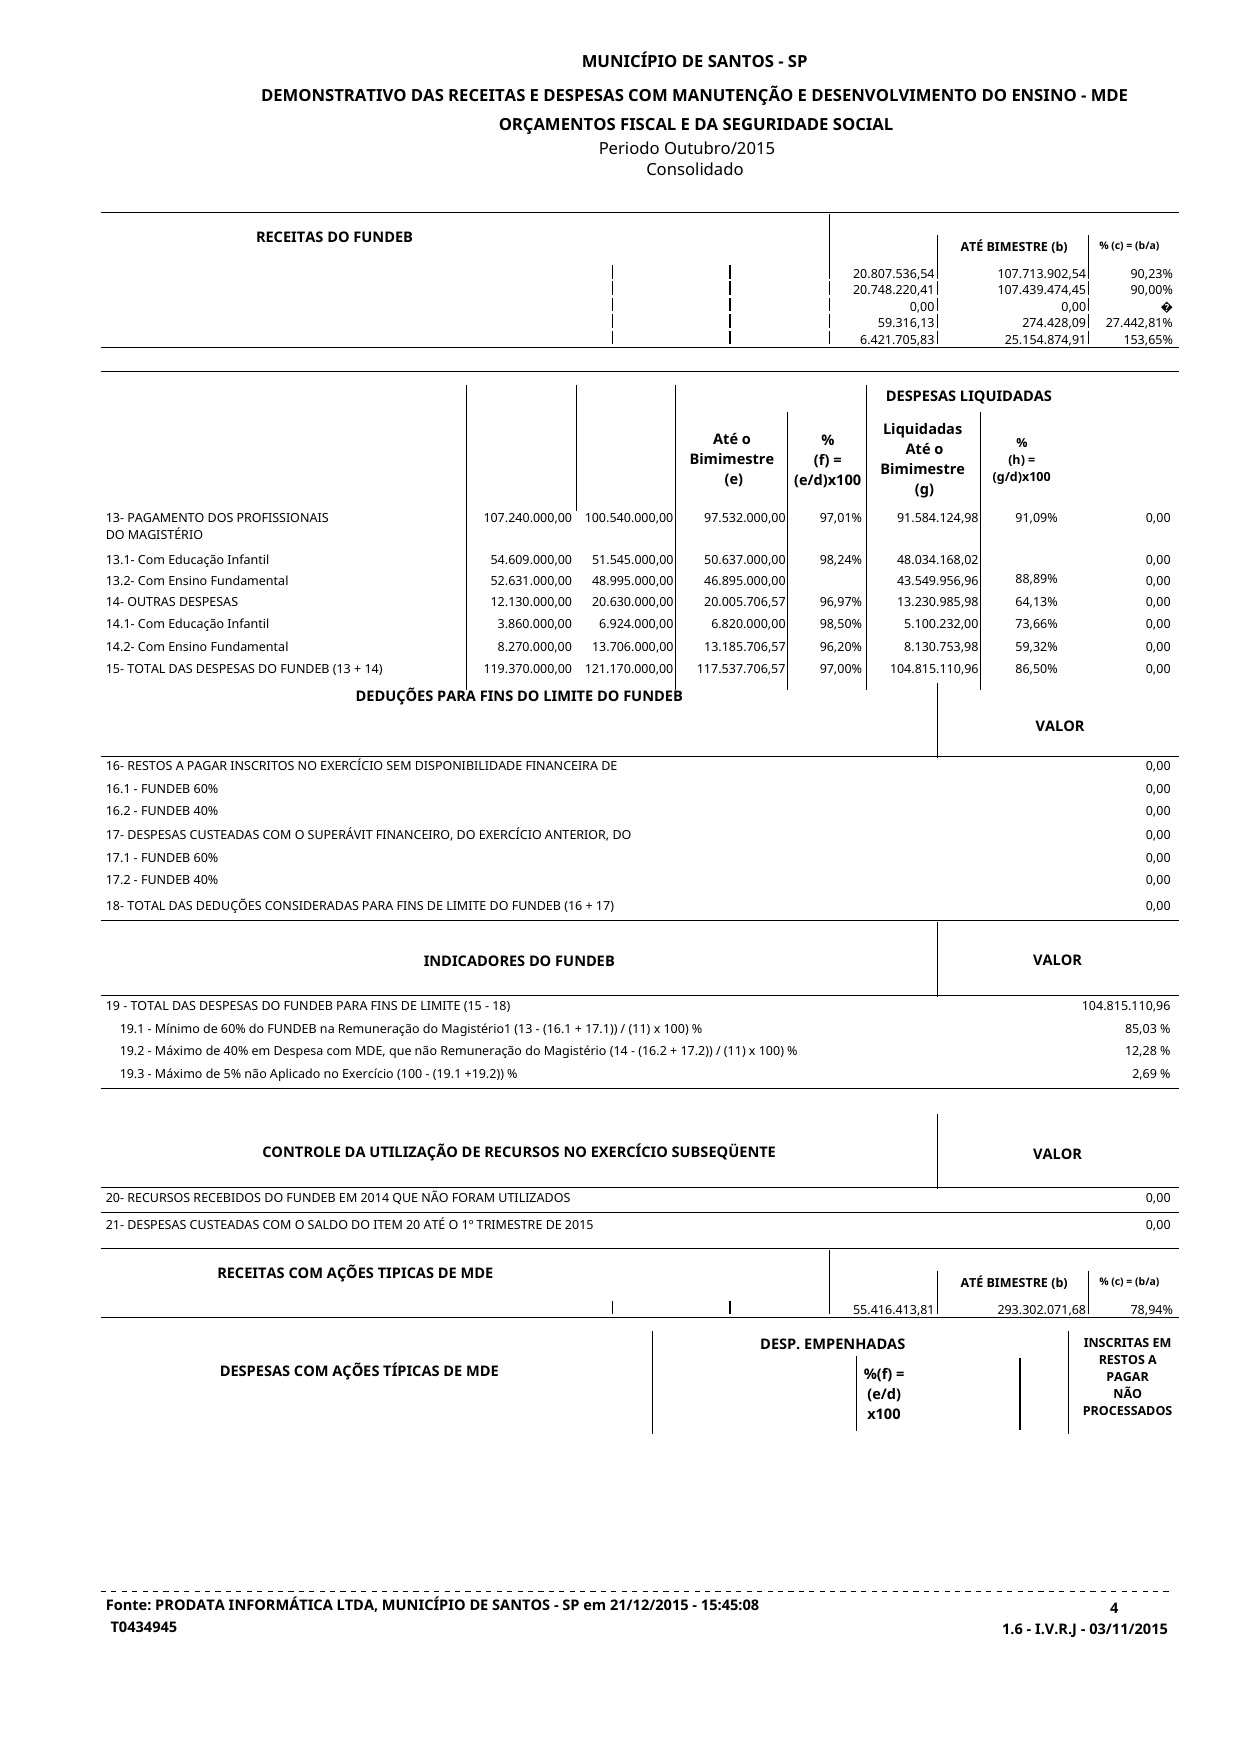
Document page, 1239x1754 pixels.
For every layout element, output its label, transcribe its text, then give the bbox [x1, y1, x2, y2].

table_cell [1080, 686, 1086, 714]
table_cell [624, 1619, 653, 1638]
table_cell [120, 136, 202, 150]
table_cell 98,24% [796, 551, 862, 572]
table_cell [214, 484, 315, 506]
table_cell [469, 298, 482, 314]
table_cell [872, 238, 878, 254]
table_cell [796, 258, 827, 263]
table_cell [1178, 593, 1239, 615]
table_cell [1093, 136, 1110, 150]
table_cell [989, 1117, 995, 1144]
table_cell [733, 531, 749, 551]
table_cell [916, 1406, 934, 1428]
table_cell [1178, 1168, 1239, 1187]
table_cell [666, 1090, 673, 1114]
table_cell [733, 1252, 749, 1268]
table_cell [469, 458, 482, 482]
table_cell [202, 484, 214, 506]
table_cell [1110, 925, 1165, 948]
table_cell [1071, 1319, 1080, 1331]
table_cell [1178, 1294, 1239, 1299]
table_cell [214, 201, 315, 212]
table_cell [315, 75, 404, 84]
table_cell [721, 281, 730, 298]
table_cell [0, 1358, 101, 1401]
table_cell [483, 458, 545, 482]
table_cell [947, 1294, 970, 1299]
table_cell [733, 281, 749, 298]
table_cell [404, 281, 466, 298]
table_cell ATÉ BIMESTRE (b) [940, 1274, 1088, 1293]
table_cell [773, 1252, 785, 1268]
table_cell [1110, 150, 1165, 157]
table_cell [1178, 298, 1239, 314]
table_cell [1080, 150, 1086, 157]
table_cell [315, 458, 404, 482]
table_cell [796, 216, 827, 232]
table_cell [579, 373, 585, 385]
table_cell [0, 686, 101, 714]
table_cell [832, 1237, 856, 1248]
table_cell [989, 1319, 995, 1331]
table_cell [773, 314, 785, 331]
table_cell [1023, 972, 1057, 995]
table_cell [110, 1237, 119, 1248]
table_cell [721, 1294, 730, 1299]
table_cell [315, 349, 404, 371]
table_cell [1178, 714, 1239, 738]
table_cell [315, 136, 404, 150]
table_cell [878, 349, 909, 371]
table_cell [110, 51, 119, 75]
table_cell [548, 201, 572, 212]
table_cell [989, 201, 995, 212]
table_cell DESPESAS LIQUIDADAS [872, 386, 1065, 410]
table_header [469, 0, 482, 49]
table_cell [733, 1294, 749, 1299]
table_cell [120, 238, 202, 254]
table_cell [110, 216, 119, 232]
table_cell [1023, 1598, 1057, 1617]
table_cell [666, 238, 673, 254]
table_cell [618, 1619, 623, 1638]
table_cell [1080, 1237, 1086, 1248]
table_cell 85,03 % [942, 1020, 1170, 1042]
table_cell [756, 1430, 773, 1592]
table_cell [1110, 1294, 1165, 1299]
table_cell [721, 531, 730, 551]
table_cell [1110, 1252, 1165, 1268]
table_cell [1080, 75, 1086, 84]
table_cell [666, 1430, 673, 1592]
table_cell [548, 458, 572, 482]
table_cell [878, 1252, 909, 1268]
table_header [1023, 0, 1057, 49]
table_cell Periodo Outubro/2015 [404, 136, 970, 157]
table_cell [666, 1237, 673, 1248]
table_cell [1023, 686, 1057, 714]
table_cell [666, 1301, 673, 1317]
table_cell [469, 484, 482, 506]
table_cell 20.630.000,00 [574, 593, 673, 615]
table_cell [666, 265, 673, 281]
table_cell [110, 84, 119, 111]
table_cell [110, 265, 119, 281]
table_cell 0,00 [942, 803, 1170, 825]
table_cell [995, 738, 1018, 756]
table_cell [469, 388, 482, 410]
table_cell [579, 1090, 585, 1114]
table_cell [995, 258, 1018, 263]
table_cell [832, 1274, 856, 1290]
table_cell [110, 484, 119, 506]
table_cell [585, 1319, 609, 1331]
table_cell [1178, 638, 1239, 660]
table_cell [796, 572, 827, 591]
table_cell [618, 265, 623, 281]
table_cell 73,66% [989, 615, 1057, 638]
table_cell [0, 349, 101, 371]
table_cell [1093, 75, 1110, 84]
table_cell [120, 258, 202, 263]
table_cell 293.302.071,68 [940, 1301, 1086, 1317]
table_cell [970, 1319, 976, 1331]
table_cell 13.185.706,57 [681, 638, 785, 660]
table_cell [1093, 216, 1110, 232]
table_cell [618, 216, 623, 232]
table_cell [681, 349, 716, 371]
table_cell [548, 1301, 572, 1317]
table_cell CONTROLE DA UTILIZAÇÃO DE RECURSOS NO EXERCÍCIO SUBSEQÜENTE [101, 1117, 937, 1187]
table_cell [756, 1252, 773, 1268]
table_cell [618, 201, 623, 212]
table_cell [666, 298, 673, 314]
table_cell [1178, 75, 1239, 84]
table_cell [483, 484, 545, 506]
table_cell [796, 1619, 827, 1638]
table_cell [1178, 192, 1239, 201]
table_cell [655, 331, 663, 347]
table_cell [655, 258, 663, 263]
table_cell [756, 314, 773, 331]
table_cell [120, 281, 202, 298]
table_cell [1110, 373, 1165, 385]
table_cell [548, 265, 572, 281]
table_cell [878, 238, 909, 254]
table_cell [681, 1430, 716, 1592]
table_cell [483, 349, 545, 371]
table_cell [0, 1065, 101, 1087]
table_cell [110, 1319, 119, 1331]
table_cell [796, 75, 827, 84]
table_cell [1093, 1117, 1110, 1144]
table_cell [120, 51, 202, 75]
table_cell [120, 413, 202, 458]
table_cell [1080, 349, 1086, 371]
table_cell 19.1 - Mínimo de 60% do FUNDEB na Remuneração do Magistério1 (13 - (16.1 + 17.1)) / (11) x 100) % [120, 1020, 937, 1042]
table_cell [1093, 150, 1110, 157]
table_cell [916, 1337, 934, 1356]
table_cell [1110, 1117, 1165, 1144]
table_cell [1178, 1598, 1239, 1617]
table_header [681, 0, 716, 49]
table_cell [1093, 458, 1110, 482]
table_cell [796, 388, 827, 410]
table_cell [120, 1406, 202, 1428]
table_cell [483, 258, 545, 263]
table_cell [202, 192, 214, 201]
table_cell [579, 458, 585, 482]
table_cell [0, 972, 101, 996]
table_cell [1023, 925, 1057, 948]
table_header [624, 0, 653, 49]
table_cell [721, 349, 730, 371]
table_cell [756, 1358, 773, 1401]
table_cell [995, 1237, 1018, 1248]
table_cell [666, 388, 673, 410]
table_cell [0, 75, 101, 84]
table_cell VALOR [945, 948, 1170, 972]
table_cell [585, 238, 609, 254]
table_cell 121.170.000,00 [574, 660, 673, 681]
table_cell [1178, 238, 1239, 254]
table_cell [1080, 738, 1086, 756]
table_cell [404, 75, 466, 84]
table_cell [469, 331, 482, 347]
table_cell [0, 1168, 101, 1187]
table_cell [1071, 1117, 1080, 1144]
table_cell [733, 298, 749, 314]
table_cell [970, 136, 976, 150]
table_cell 13- PAGAMENTO DOS PROFISSIONAIS DO MAGISTÉRIO [106, 509, 466, 551]
table_cell [0, 1117, 101, 1144]
table_cell [655, 349, 663, 371]
table_cell [733, 258, 749, 263]
table_cell [872, 1274, 878, 1290]
table_cell [970, 972, 976, 995]
table_cell [995, 150, 1018, 157]
table_cell [202, 1301, 214, 1317]
table_header [202, 0, 214, 49]
table_cell [469, 258, 482, 263]
table_cell [1178, 997, 1239, 1020]
table_cell [624, 1294, 653, 1299]
table_cell [624, 265, 653, 281]
table_cell [970, 216, 976, 232]
table_cell [947, 686, 970, 714]
table_cell [681, 1358, 716, 1401]
table_cell [1080, 1252, 1086, 1268]
table_cell [120, 349, 202, 371]
table_cell % (c) = (b/a) [1091, 238, 1170, 257]
table_cell [655, 1252, 663, 1268]
table_cell [733, 1090, 749, 1114]
table_cell [548, 1294, 572, 1299]
table_cell [585, 314, 609, 331]
table_cell [1110, 413, 1165, 458]
table_cell [1178, 157, 1239, 180]
table_cell [214, 413, 315, 458]
table_cell 59.316,13 [832, 314, 934, 331]
table_cell % (f) = (e/d)x100 [793, 413, 862, 506]
table_header [970, 0, 976, 49]
table_cell [0, 1090, 101, 1114]
table_cell [0, 1619, 101, 1638]
table_cell Consolidado [214, 157, 1175, 180]
table_cell 5.100.232,00 [869, 615, 978, 638]
table_cell [548, 413, 572, 458]
table_cell [1071, 1430, 1080, 1592]
table_cell 13.1- Com Educação Infantil [106, 551, 466, 572]
table_cell [989, 738, 995, 756]
table_cell 0,00 [942, 1189, 1170, 1211]
table_cell [916, 1252, 934, 1268]
table_cell [721, 1301, 730, 1317]
table_cell [832, 201, 856, 212]
table_cell [1178, 897, 1239, 919]
table_cell [878, 216, 909, 232]
table_cell 100.540.000,00 [574, 509, 673, 531]
table_cell 274.428,09 [940, 314, 1086, 331]
table_cell 8.270.000,00 [469, 638, 572, 660]
table_cell [202, 136, 214, 150]
table_cell [110, 1020, 119, 1042]
table_cell [110, 201, 119, 212]
table_cell [995, 972, 1018, 995]
table_cell [756, 531, 773, 551]
table_cell [989, 1252, 995, 1268]
table_cell [110, 180, 119, 192]
table_cell [579, 531, 585, 551]
table_cell [120, 201, 202, 212]
table_cell [315, 1237, 404, 1248]
table_cell [483, 1406, 545, 1428]
table_cell [618, 1274, 623, 1290]
table_cell [666, 349, 673, 371]
table_cell [1023, 1358, 1057, 1401]
table_cell [1093, 1168, 1110, 1187]
table_cell [796, 1319, 827, 1331]
table_cell 0,00 [1061, 572, 1170, 593]
table_cell [585, 349, 609, 371]
table_cell [721, 1274, 730, 1290]
table_cell [618, 298, 623, 314]
table_cell [0, 803, 101, 825]
table_cell [796, 1274, 827, 1290]
table_cell [110, 458, 119, 482]
table_cell [1071, 1598, 1080, 1617]
table_cell [947, 258, 970, 263]
table_cell 12,28 % [942, 1042, 1170, 1065]
table_cell [681, 1619, 716, 1638]
table_cell [0, 1144, 101, 1168]
table_cell [756, 331, 773, 347]
table_cell %(f) = (e/d) x100 [859, 1358, 909, 1430]
table_header [733, 0, 749, 49]
table_cell [548, 314, 572, 331]
table_cell [120, 180, 202, 192]
table_cell [214, 458, 315, 482]
table_cell [624, 238, 653, 254]
table_cell [666, 373, 673, 385]
table_cell [655, 373, 663, 385]
table_cell ORÇAMENTOS FISCAL E DA SEGURIDADE SOCIAL [214, 112, 1177, 136]
table_cell [483, 298, 545, 314]
table_cell [721, 265, 730, 281]
table_cell [655, 1619, 663, 1638]
table_cell [878, 1274, 909, 1290]
table_cell 12.130.000,00 [469, 593, 572, 615]
table_cell [120, 298, 202, 314]
table_cell [721, 298, 730, 314]
table_header [796, 0, 827, 49]
table_cell [110, 192, 119, 201]
table_cell [0, 1598, 101, 1617]
table_cell [202, 1294, 214, 1299]
table_cell [832, 75, 856, 84]
table_header [947, 0, 970, 49]
table_cell 21- DESPESAS CUSTEADAS COM O SALDO DO ITEM 20 ATÉ O 1º TRIMESTRE DE 2015 [106, 1216, 937, 1237]
table_cell [995, 1294, 1018, 1299]
table_cell 0,00 [942, 849, 1170, 871]
table_cell [916, 1274, 934, 1290]
table_cell [202, 150, 214, 157]
table_cell [721, 258, 730, 263]
table_cell [681, 298, 716, 314]
table_cell [989, 925, 995, 948]
table_cell [585, 373, 609, 385]
table_cell [796, 1301, 827, 1317]
table_cell 91.584.124,98 [869, 509, 978, 531]
table_cell T0434945 [110, 1617, 617, 1639]
table_cell [0, 238, 101, 254]
table_cell [1178, 112, 1239, 136]
table_cell [202, 51, 214, 75]
table_cell [579, 281, 585, 298]
table_cell [214, 1294, 315, 1299]
table_cell [995, 1430, 1018, 1592]
table_cell [733, 238, 749, 254]
table_cell [721, 1337, 730, 1356]
table_cell [624, 1237, 653, 1248]
table_cell [721, 331, 730, 347]
table_cell [0, 509, 101, 531]
table_cell [773, 1294, 785, 1299]
table_cell [585, 1294, 609, 1299]
table_cell [0, 572, 101, 591]
table_cell [0, 314, 101, 331]
table_cell [1071, 1168, 1080, 1187]
table_cell [989, 216, 995, 232]
table_cell [832, 531, 856, 551]
table_cell [1080, 484, 1086, 506]
table_cell [1110, 686, 1165, 714]
table_cell [1110, 531, 1165, 551]
table_cell [970, 738, 976, 756]
table_cell [579, 216, 585, 232]
table_cell [878, 1430, 909, 1592]
table_cell [796, 349, 827, 371]
table_cell [1071, 686, 1080, 714]
table_cell [756, 75, 773, 84]
table_cell INDICADORES DO FUNDEB [101, 925, 937, 995]
table_cell [872, 531, 878, 551]
table_cell [1178, 1237, 1239, 1249]
table_cell Fonte: PRODATA INFORMÁTICA LTDA, MUNICÍPIO DE SANTOS - SP em 21/12/2015 - 15:45:08 [106, 1595, 995, 1617]
table_cell 14.2- Com Ensino Fundamental [106, 638, 466, 660]
table_cell [0, 849, 101, 871]
table_cell [1093, 1319, 1110, 1331]
table_cell [0, 331, 101, 347]
table_cell [624, 1430, 653, 1592]
table_cell [315, 201, 404, 212]
table_cell [0, 948, 101, 972]
table_cell [1178, 51, 1239, 75]
table_cell [1023, 258, 1057, 263]
table_cell [1110, 201, 1165, 212]
table_cell [1080, 531, 1086, 551]
table_cell [0, 714, 101, 738]
table_cell Liquidadas Até o Bimimestre (g) [869, 412, 976, 506]
table_cell 17.1 - FUNDEB 60% [106, 849, 937, 871]
table_cell [110, 413, 119, 458]
table_cell [1023, 1294, 1057, 1299]
table_cell [1080, 1319, 1086, 1331]
table_cell [624, 484, 653, 506]
table_cell [796, 265, 827, 281]
table_cell [970, 1252, 976, 1268]
table_header [666, 0, 673, 49]
table_cell [0, 738, 101, 756]
table_cell [1178, 150, 1239, 157]
table_cell [0, 136, 101, 150]
table_cell 153,65% [1093, 331, 1173, 347]
table_cell [878, 75, 909, 84]
table_cell [404, 265, 466, 281]
table_cell [618, 314, 623, 331]
table_cell [579, 298, 585, 314]
table_cell [1178, 84, 1239, 111]
table_cell [681, 531, 716, 551]
table_cell [947, 1319, 970, 1331]
table_cell [585, 1237, 609, 1248]
table_cell [666, 331, 673, 347]
table_cell [404, 458, 466, 482]
table_cell [1071, 75, 1080, 84]
table_cell [0, 373, 101, 385]
table_cell DEDUÇÕES PARA FINS DO LIMITE DO FUNDEB [101, 686, 937, 756]
table_cell [110, 1430, 119, 1592]
table_cell [773, 1619, 785, 1638]
table_cell [970, 1168, 976, 1187]
table_cell 25.154.874,91 [940, 331, 1086, 347]
table_cell [1023, 1430, 1057, 1592]
table_cell [995, 925, 1018, 948]
table_cell [585, 216, 609, 232]
table_cell [120, 314, 202, 331]
table_header [655, 0, 663, 49]
table_cell [970, 925, 976, 948]
table_cell 0,00 [1061, 593, 1170, 615]
table_cell [579, 413, 585, 458]
table_cell [110, 281, 119, 298]
table_cell [110, 1065, 119, 1087]
table_cell [548, 75, 572, 84]
table_cell [733, 201, 749, 212]
table_cell [756, 298, 773, 314]
table_cell [1178, 1042, 1239, 1065]
table_cell [666, 314, 673, 331]
table_cell [202, 1406, 214, 1428]
table_cell [916, 1319, 934, 1331]
table_cell [1071, 201, 1080, 212]
table_cell [1093, 972, 1110, 995]
table_cell [120, 192, 202, 201]
table_cell [832, 1358, 856, 1401]
table_cell 107.240.000,00 [469, 509, 572, 531]
table_cell [624, 281, 653, 298]
table_cell [1178, 686, 1239, 714]
table_cell [0, 265, 101, 281]
table_cell [1178, 871, 1239, 894]
table_cell [120, 1090, 202, 1114]
table_header [756, 0, 773, 49]
table_cell [796, 531, 827, 551]
table_cell [916, 349, 934, 371]
table_cell [585, 281, 609, 298]
table_cell [1071, 1358, 1080, 1401]
table_cell [773, 373, 785, 385]
table_cell 55.416.413,81 [832, 1301, 934, 1317]
table_cell [579, 1430, 585, 1592]
table_cell [1023, 1090, 1057, 1114]
table_cell [756, 265, 773, 281]
table_cell [1071, 1252, 1080, 1268]
table_cell [947, 1117, 970, 1144]
table_cell [120, 1237, 202, 1248]
table_header [1093, 0, 1110, 49]
table_cell [1110, 388, 1165, 410]
table_cell [404, 314, 466, 331]
table_cell [0, 1319, 101, 1331]
table_cell [315, 1319, 404, 1331]
table_cell [721, 1358, 730, 1401]
table_cell [721, 1619, 730, 1638]
table_cell [214, 258, 315, 263]
table_cell [721, 216, 730, 232]
table_cell [995, 1252, 1018, 1268]
table_cell 0,00 [1061, 509, 1170, 531]
table_cell [1178, 509, 1239, 531]
table_cell [655, 75, 663, 84]
table_cell [469, 281, 482, 298]
table_cell [1110, 1319, 1165, 1331]
table_cell [773, 331, 785, 347]
table_cell [1071, 738, 1080, 756]
table_cell [832, 1090, 856, 1114]
table_cell [995, 1358, 1018, 1401]
table_cell [796, 1237, 827, 1248]
table_cell [1080, 1598, 1086, 1617]
table_cell [773, 281, 785, 298]
table_cell 27.442,81% [1093, 314, 1173, 331]
table_cell [120, 75, 202, 84]
table_cell [756, 1294, 773, 1299]
table_cell [624, 331, 653, 347]
table_cell [832, 238, 856, 254]
table_cell 86,50% [989, 660, 1057, 681]
table_cell [1178, 1189, 1239, 1211]
table_cell [1178, 758, 1239, 780]
table_cell [483, 1090, 545, 1114]
table_cell [1178, 180, 1239, 192]
table_cell [796, 1294, 827, 1299]
table_cell 17- DESPESAS CUSTEADAS COM O SUPERÁVIT FINANCEIRO, DO EXERCÍCIO ANTERIOR, DO [106, 826, 937, 849]
table_cell [872, 216, 878, 232]
table_cell 4 [1110, 1598, 1168, 1617]
table_cell [655, 388, 663, 410]
table_cell [1023, 201, 1057, 212]
table_cell [1178, 738, 1239, 756]
table_cell [548, 1430, 572, 1592]
table_cell [655, 1430, 663, 1592]
table_cell [618, 349, 623, 371]
table_cell [666, 458, 673, 482]
table_cell [0, 1237, 101, 1249]
table_cell [483, 1294, 545, 1299]
table_cell [404, 258, 466, 263]
table_cell [666, 1358, 673, 1401]
table_cell [947, 373, 970, 385]
table_cell [1071, 258, 1080, 263]
table_cell [579, 331, 585, 347]
table_cell [721, 388, 730, 410]
table_cell [404, 373, 466, 385]
table_cell [733, 349, 749, 371]
table_cell 64,13% [989, 593, 1057, 615]
table_cell [733, 388, 749, 410]
table_cell 20- RECURSOS RECEBIDOS DO FUNDEB EM 2014 QUE NÃO FORAM UTILIZADOS [106, 1189, 937, 1211]
table_cell [773, 1274, 785, 1290]
table_cell [315, 1406, 404, 1428]
table_cell [585, 413, 609, 458]
table_cell [548, 281, 572, 298]
table_cell [315, 314, 404, 331]
table_cell [618, 1301, 623, 1317]
table_cell [624, 373, 653, 385]
table_cell [989, 75, 995, 84]
table_cell [1178, 1090, 1239, 1114]
table_cell [548, 373, 572, 385]
table_cell [681, 238, 716, 254]
table_cell [0, 1294, 101, 1299]
table_cell [681, 1237, 716, 1248]
table_cell 20.748.220,41 [832, 281, 934, 298]
table_cell [0, 551, 101, 570]
table_cell [579, 201, 585, 212]
table_cell [110, 258, 119, 263]
table_cell [624, 388, 653, 410]
table_cell 13.2- Com Ensino Fundamental [106, 572, 466, 593]
table_cell [214, 1237, 315, 1248]
table_cell 104.815.110,96 [869, 660, 978, 681]
table_cell [618, 531, 623, 551]
table_cell 59,32% [989, 638, 1057, 660]
table_cell [624, 201, 653, 212]
table_cell [1178, 258, 1239, 263]
table_cell [202, 75, 214, 84]
table_cell [1023, 1168, 1057, 1187]
table_cell [666, 1274, 673, 1290]
table_cell [585, 484, 609, 506]
table_cell [655, 1406, 663, 1428]
table_cell [1178, 136, 1239, 150]
table_header [579, 0, 585, 49]
table_cell [756, 1406, 773, 1428]
table_cell [585, 298, 609, 314]
table_cell [624, 458, 653, 482]
table_header [872, 0, 878, 49]
table_cell [585, 458, 609, 482]
table_cell [214, 1319, 315, 1331]
table_cell [681, 1294, 716, 1299]
table_cell [1178, 458, 1239, 482]
table_cell [202, 1319, 214, 1331]
table_cell 0,00 [942, 1216, 1170, 1237]
table_cell [1023, 1117, 1057, 1144]
table_cell [120, 216, 202, 232]
table_cell [483, 238, 545, 254]
table_cell [796, 1358, 827, 1401]
table_cell [1093, 388, 1110, 410]
table_cell [947, 75, 970, 84]
table_cell [947, 1090, 970, 1114]
table_cell [624, 1319, 653, 1331]
table_cell [995, 686, 1018, 714]
table_cell [878, 258, 909, 263]
table_cell [1093, 1430, 1110, 1592]
table_cell [120, 331, 202, 347]
table_cell [0, 1274, 101, 1290]
table_cell [1080, 1168, 1086, 1187]
table_cell [756, 1619, 773, 1638]
table_cell [1023, 1337, 1057, 1356]
table_cell 13.706.000,00 [574, 638, 673, 660]
table_cell [655, 484, 663, 506]
table_cell [1080, 1090, 1086, 1114]
table_cell [995, 1090, 1018, 1114]
table_cell [756, 258, 773, 263]
table_cell [548, 331, 572, 347]
table_cell [404, 1090, 466, 1114]
table_cell [681, 388, 716, 410]
table_header [0, 0, 101, 49]
table_cell [585, 265, 609, 281]
table_header [1071, 0, 1080, 49]
table_cell [483, 201, 545, 212]
table_cell [483, 216, 545, 232]
table_cell [733, 216, 749, 232]
table_cell [469, 75, 482, 84]
table_cell [0, 413, 101, 458]
table_cell [1071, 972, 1080, 995]
table_cell [0, 1406, 101, 1428]
table_cell 54.609.000,00 [469, 551, 572, 572]
table_cell [483, 1430, 545, 1592]
table_cell [1178, 780, 1239, 802]
table_cell [579, 1237, 585, 1248]
table_cell [655, 216, 663, 232]
table_cell [733, 1237, 749, 1248]
table_cell [970, 1430, 976, 1592]
table_cell [585, 1406, 609, 1428]
table_cell [796, 1430, 827, 1592]
table_cell [483, 75, 545, 84]
table_cell [756, 373, 773, 385]
table_cell [1080, 201, 1086, 212]
table_cell [469, 238, 482, 254]
table_cell [469, 373, 482, 385]
table_cell [214, 1090, 315, 1114]
table_cell [832, 1319, 856, 1331]
table_cell [655, 1274, 663, 1290]
table_cell [404, 349, 466, 371]
table_cell [1023, 1252, 1057, 1268]
table_cell [989, 972, 995, 995]
table_cell [1178, 1319, 1239, 1331]
table_cell VALOR [947, 714, 1173, 738]
table_cell [618, 1237, 623, 1248]
table_cell [624, 413, 653, 458]
table_cell [872, 201, 878, 212]
table_cell [618, 1252, 623, 1268]
table_cell 117.537.706,57 [681, 660, 785, 681]
table_cell [0, 192, 101, 201]
table_cell [120, 388, 202, 410]
table_cell [120, 1319, 202, 1331]
table_cell [756, 216, 773, 232]
table_cell 15- TOTAL DAS DESPESAS DO FUNDEB (13 + 14) [106, 660, 466, 681]
table_cell [120, 265, 202, 281]
table_cell [1023, 216, 1057, 232]
table_cell [989, 1090, 995, 1114]
table_cell 0,00 [942, 897, 1170, 919]
table_cell [947, 201, 970, 212]
table_cell [404, 1294, 466, 1299]
table_cell [483, 1237, 545, 1248]
table_cell [1178, 314, 1239, 331]
table_cell [773, 388, 785, 410]
table_cell 90,23% [1093, 265, 1173, 281]
table_cell [773, 258, 785, 263]
table_cell [681, 1319, 716, 1331]
table_cell [872, 1430, 878, 1592]
table_cell 0,00 [942, 780, 1170, 802]
table_cell [832, 388, 856, 410]
table_cell [624, 1358, 652, 1401]
table_cell [202, 265, 214, 281]
table_cell [733, 1319, 749, 1331]
table_cell [721, 75, 730, 84]
table_cell [989, 1237, 995, 1248]
table_cell [832, 1619, 856, 1638]
table_cell [110, 150, 119, 157]
table_cell [404, 1237, 466, 1248]
table_cell [995, 1319, 1018, 1331]
table_cell [110, 349, 119, 371]
table_cell [989, 136, 995, 150]
table_cell [681, 1274, 716, 1290]
table_cell [1093, 484, 1110, 506]
table_header [483, 0, 545, 49]
table_cell [0, 484, 101, 506]
table_cell [1178, 1337, 1239, 1356]
table_cell [1080, 1117, 1086, 1144]
table_cell [585, 531, 609, 551]
table_cell [1178, 201, 1239, 213]
table_cell 19 - TOTAL DAS DESPESAS DO FUNDEB PARA FINS DE LIMITE (15 - 18) [106, 997, 937, 1020]
table_cell [624, 1274, 653, 1290]
table_cell 20.807.536,54 [832, 265, 934, 281]
table_cell [120, 150, 202, 157]
table_cell [214, 150, 315, 157]
table_cell [1071, 1294, 1080, 1299]
table_cell [989, 1168, 995, 1187]
table_cell 0,00 [832, 298, 934, 314]
table_cell [796, 331, 827, 347]
table_cell [469, 531, 482, 551]
table_cell [0, 1216, 101, 1235]
table_cell 0,00 [940, 298, 1086, 314]
table_cell [202, 281, 214, 298]
table_cell [970, 150, 976, 157]
table_cell [970, 1337, 976, 1356]
table_cell [655, 531, 663, 551]
table_cell [618, 413, 623, 458]
table_cell [947, 531, 970, 551]
table_cell [618, 1319, 623, 1331]
table_cell [1080, 458, 1086, 482]
table_cell [756, 281, 773, 298]
table_cell [970, 349, 976, 371]
table_cell % (c) = (b/a) [1091, 1274, 1170, 1293]
table_header [878, 0, 909, 49]
table_cell [756, 1319, 773, 1331]
table_cell [733, 1358, 749, 1401]
table_cell [585, 1090, 609, 1114]
table_cell [469, 216, 482, 232]
table_cell [110, 373, 119, 385]
table_cell [0, 84, 101, 111]
table_cell 13.230.985,98 [869, 593, 978, 615]
table_cell [624, 1301, 653, 1317]
table_cell [733, 1274, 749, 1290]
table_header [548, 0, 572, 49]
table_cell [202, 373, 214, 385]
table_cell [773, 1237, 785, 1248]
table_cell [618, 388, 623, 410]
table_cell [1080, 136, 1086, 150]
table_cell [1023, 75, 1057, 84]
table_cell [1110, 1430, 1165, 1592]
table_cell 51.545.000,00 [574, 551, 673, 572]
table_cell [1071, 531, 1080, 551]
table_cell [0, 615, 101, 638]
table_cell [989, 686, 995, 714]
table_cell [202, 112, 214, 136]
table_cell [989, 1337, 995, 1356]
table_cell [1023, 1406, 1057, 1428]
table_cell [733, 265, 749, 281]
table_cell [0, 258, 101, 263]
table_cell [947, 349, 970, 371]
table_cell [469, 201, 482, 212]
table_cell [469, 314, 482, 331]
table_cell [618, 238, 623, 254]
table_cell [916, 531, 934, 551]
table_cell [796, 298, 827, 314]
table_cell [773, 1090, 785, 1114]
table_cell % (h) = (g/d)x100 [986, 413, 1057, 506]
table_cell [1023, 551, 1057, 570]
table_cell [202, 180, 214, 192]
table_cell [315, 388, 404, 410]
table_cell [1093, 1294, 1110, 1299]
table_cell [120, 458, 202, 482]
table_cell [214, 314, 315, 331]
table_cell 3.860.000,00 [469, 615, 572, 638]
table_cell [404, 1301, 466, 1317]
table_cell [315, 484, 404, 506]
table_cell [0, 157, 101, 180]
table_cell [872, 1090, 878, 1114]
table_cell [666, 1252, 673, 1268]
table_cell [1093, 258, 1110, 263]
table_cell Até o Bimimestre (e) [678, 412, 785, 506]
table_cell [681, 281, 716, 298]
table_cell [1071, 413, 1080, 458]
table_cell [0, 180, 101, 192]
table_cell [624, 531, 653, 551]
table_cell [618, 1358, 623, 1401]
table_cell [315, 150, 404, 157]
table_cell [548, 1237, 572, 1248]
table_cell [773, 1358, 785, 1401]
table_cell [585, 1430, 609, 1592]
table_cell [947, 1406, 970, 1428]
table_cell [916, 258, 934, 263]
table_cell [947, 1337, 970, 1356]
table_cell [733, 1406, 749, 1428]
table_cell [995, 1337, 1018, 1356]
table_cell [0, 1189, 101, 1211]
table_cell [916, 373, 934, 385]
table_cell [655, 413, 663, 458]
table_cell [585, 258, 609, 263]
table_cell [872, 1237, 878, 1248]
table_cell [995, 1406, 1018, 1428]
table_cell [1093, 531, 1110, 551]
table_cell 14.1- Com Educação Infantil [106, 615, 466, 638]
table_cell [947, 1237, 970, 1248]
table_cell 16.2 - FUNDEB 40% [106, 803, 937, 825]
table_cell [721, 373, 730, 385]
table_cell [655, 1337, 663, 1356]
table_cell [469, 1406, 482, 1428]
table_cell DEMONSTRATIVO DAS RECEITAS E DESPESAS COM MANUTENÇÃO E DESENVOLVIMENTO DO ENSINO - MDE [214, 84, 1175, 111]
table_cell [404, 388, 466, 410]
table_cell 6.924.000,00 [574, 615, 673, 638]
table_cell [796, 201, 827, 212]
table_cell [624, 258, 653, 263]
table_cell [469, 265, 482, 281]
table_cell [681, 314, 716, 331]
table_cell [483, 413, 545, 458]
table_cell [995, 1117, 1018, 1144]
table_cell [989, 1406, 995, 1428]
table_cell [202, 1090, 214, 1114]
table_cell 16.1 - FUNDEB 60% [106, 780, 937, 802]
table_cell [989, 1430, 995, 1592]
table_cell [1110, 258, 1165, 263]
table_header [721, 0, 730, 49]
table_cell 52.631.000,00 [469, 572, 572, 593]
table_cell [1110, 1090, 1165, 1114]
table_cell [970, 1406, 976, 1428]
table_cell [1178, 531, 1239, 551]
table_header [773, 0, 785, 49]
table_cell [618, 484, 623, 506]
table_cell [1080, 373, 1086, 385]
table_cell [618, 281, 623, 298]
table_cell [1178, 1301, 1239, 1317]
table_cell [1080, 413, 1086, 458]
table_cell [469, 1319, 482, 1331]
table_cell [202, 349, 214, 371]
table_cell [579, 1319, 585, 1331]
table_cell [655, 1237, 663, 1248]
table_cell [1178, 551, 1239, 570]
table_cell [202, 1237, 214, 1248]
table_cell [315, 281, 404, 298]
table_cell MUNICÍPIO DE SANTOS - SP [214, 50, 1175, 75]
table_cell 91,09% [989, 509, 1057, 531]
table_cell [0, 531, 101, 551]
table_cell [1071, 458, 1080, 482]
table_cell [1023, 373, 1057, 385]
table_cell 0,00 [1061, 551, 1170, 572]
table_cell [624, 349, 653, 371]
table_cell [585, 201, 609, 212]
table_cell [1071, 150, 1080, 157]
table_cell [483, 331, 545, 347]
table_cell [404, 201, 466, 212]
table_cell [1080, 925, 1086, 948]
table_cell [721, 201, 730, 212]
table_cell [681, 75, 716, 84]
table_cell [666, 281, 673, 298]
table_cell [995, 531, 1018, 551]
table_cell [618, 1337, 623, 1356]
table_cell [872, 1252, 878, 1268]
table_cell [832, 216, 856, 232]
table_cell [110, 1294, 119, 1299]
table_cell [1080, 388, 1086, 410]
table_cell [1071, 349, 1080, 371]
table_cell [214, 136, 315, 150]
table_cell [483, 531, 545, 551]
table_cell [832, 1294, 856, 1299]
table_cell [666, 413, 673, 458]
table_cell [655, 1090, 663, 1114]
table_cell [970, 1117, 976, 1144]
table_cell [624, 1337, 652, 1356]
table_cell [1178, 849, 1239, 871]
table_cell [1178, 572, 1239, 591]
table_cell [618, 1090, 623, 1114]
table_cell [1178, 1619, 1239, 1638]
table_cell [0, 51, 101, 75]
table_cell [681, 1090, 716, 1114]
table_cell [469, 1237, 482, 1248]
table_cell [989, 349, 995, 371]
table_cell [872, 1319, 878, 1331]
table_cell 1.6 - I.V.R.J - 03/11/2015 [867, 1619, 1168, 1638]
table_cell [579, 1301, 585, 1317]
table_cell [110, 314, 119, 331]
table_header [404, 0, 466, 49]
table_cell [110, 75, 119, 84]
table_cell [655, 314, 663, 331]
table_cell [655, 1294, 663, 1299]
table_cell [1023, 1237, 1057, 1248]
table_cell [681, 1252, 716, 1268]
table_cell 43.549.956,96 [869, 572, 978, 593]
table_cell [1071, 136, 1080, 150]
table_cell [878, 1319, 909, 1331]
table_cell [1110, 136, 1165, 150]
table_cell [773, 238, 785, 254]
table_cell [989, 551, 995, 570]
table_cell [1110, 75, 1165, 84]
table_cell [878, 1090, 909, 1114]
table_cell [832, 1252, 856, 1268]
table_cell [585, 388, 609, 410]
table_cell [110, 136, 119, 150]
table_cell [315, 1090, 404, 1114]
table_cell [1110, 349, 1165, 371]
table_cell [773, 1301, 785, 1317]
table_cell [916, 1294, 934, 1299]
table_cell [1023, 349, 1057, 371]
table_cell [995, 1168, 1018, 1187]
table_cell [0, 780, 101, 802]
table_cell [0, 826, 101, 849]
table_cell [721, 238, 730, 254]
table_cell [756, 1237, 773, 1248]
table_cell [681, 1301, 716, 1317]
table_cell [315, 373, 404, 385]
table_cell [0, 758, 101, 780]
table_cell ATÉ BIMESTRE (b) [940, 238, 1088, 257]
table_cell 98,50% [796, 615, 862, 638]
table_cell [579, 1406, 585, 1428]
table_cell 78,94% [1093, 1301, 1173, 1317]
table_cell [624, 298, 653, 314]
table_cell [1178, 484, 1239, 506]
table_cell [721, 1319, 730, 1331]
table_header [1080, 0, 1086, 49]
table_cell [585, 75, 609, 84]
table_cell [548, 349, 572, 371]
table_cell [1178, 1065, 1239, 1087]
table_cell [947, 1358, 970, 1401]
table_cell 2,69 % [942, 1065, 1170, 1087]
table_cell [681, 201, 716, 212]
table_cell [1178, 925, 1239, 948]
table_cell [110, 1042, 119, 1065]
table_cell 107.713.902,54 [940, 265, 1086, 281]
table_cell [995, 136, 1018, 150]
table_cell [916, 75, 934, 84]
table_cell [1093, 1237, 1110, 1248]
table_cell RECEITAS COM AÇÕES TIPICAS DE MDE [101, 1252, 609, 1293]
table_cell [1178, 662, 1239, 681]
table_cell [120, 112, 202, 136]
table_cell [916, 216, 934, 232]
table_cell [202, 458, 214, 482]
table_cell [773, 265, 785, 281]
table_cell [1178, 1216, 1239, 1235]
table_cell � [1093, 298, 1173, 314]
table_cell 16- RESTOS A PAGAR INSCRITOS NO EXERCÍCIO SEM DISPONIBILIDADE FINANCEIRA DE [106, 758, 937, 780]
table_cell [995, 201, 1018, 212]
table_cell [947, 1430, 970, 1592]
table_cell [878, 1294, 909, 1299]
table_cell [404, 1430, 466, 1592]
table_cell 96,97% [796, 593, 862, 615]
table_cell [681, 258, 716, 263]
table_cell RECEITAS DO FUNDEB [202, 216, 466, 257]
table_cell [773, 298, 785, 314]
table_cell [624, 1252, 653, 1268]
table_cell 8.130.753,98 [869, 638, 978, 660]
table_cell 0,00 [942, 826, 1170, 849]
table_cell [1023, 738, 1057, 756]
table_cell [0, 458, 101, 482]
table_cell [1093, 686, 1110, 714]
table_cell [579, 388, 585, 410]
table_cell [878, 531, 909, 551]
table_cell [1178, 1358, 1239, 1401]
table_cell [832, 349, 856, 371]
table_cell [947, 738, 970, 756]
table_cell [483, 388, 545, 410]
table_cell [214, 349, 315, 371]
table_cell 46.895.000,00 [681, 572, 785, 593]
table_cell [832, 258, 856, 263]
table_cell [773, 201, 785, 212]
table_cell [214, 1430, 315, 1592]
table_cell [202, 84, 214, 111]
table_cell [120, 84, 202, 111]
table_cell [655, 281, 663, 298]
table_header [214, 0, 315, 49]
table_cell [0, 638, 101, 660]
table_cell [970, 686, 976, 714]
table_cell [1178, 1430, 1239, 1592]
table_cell [1178, 615, 1239, 638]
table_cell [989, 373, 995, 385]
table_cell 18- TOTAL DAS DEDUÇÕES CONSIDERADAS PARA FINS DE LIMITE DO FUNDEB (16 + 17) [106, 897, 937, 919]
table_header [110, 0, 119, 49]
table_cell [970, 1237, 976, 1248]
table_cell [733, 1619, 749, 1638]
table_cell [585, 1301, 609, 1317]
table_cell [404, 484, 466, 506]
table_cell [404, 298, 466, 314]
table_cell 90,00% [1093, 281, 1173, 298]
table_cell [0, 112, 101, 136]
table_cell [214, 180, 1175, 201]
table_header [585, 0, 609, 49]
table_cell [970, 1358, 976, 1401]
table_header [1178, 0, 1239, 49]
table_cell [579, 265, 585, 281]
table_cell [773, 1430, 785, 1592]
table_cell [1093, 1598, 1110, 1617]
table_header [315, 0, 404, 49]
table_cell VALOR [945, 1144, 1170, 1168]
table_cell 104.815.110,96 [942, 997, 1170, 1020]
table_cell [1023, 531, 1057, 551]
table_header [618, 0, 623, 49]
table_cell [0, 201, 101, 213]
table_cell [916, 1090, 934, 1114]
table_cell [947, 925, 970, 948]
table_cell [483, 265, 545, 281]
table_cell [1080, 216, 1086, 232]
table_cell [214, 281, 315, 298]
table_cell [315, 298, 404, 314]
table_cell [1178, 948, 1239, 972]
table_cell [1178, 1117, 1239, 1144]
table_cell 48.034.168,02 [869, 551, 978, 572]
table_cell [1178, 1144, 1239, 1168]
table_cell [721, 1406, 730, 1428]
table_cell [315, 1301, 404, 1317]
table_header [832, 0, 856, 49]
table_cell [1093, 1090, 1110, 1114]
table_cell 0,00 [942, 871, 1170, 894]
table_cell [0, 150, 101, 157]
table_cell [315, 413, 404, 458]
table_cell [214, 265, 315, 281]
table_cell [0, 388, 101, 410]
table_cell [995, 349, 1018, 371]
table_cell [0, 298, 101, 314]
table_cell [733, 373, 749, 385]
table_header [120, 0, 202, 49]
table_cell [483, 281, 545, 298]
table_cell [756, 1301, 773, 1317]
table_cell [756, 1090, 773, 1114]
table_cell [618, 458, 623, 482]
table_cell [110, 331, 119, 347]
table_cell [989, 1358, 995, 1401]
table_cell [756, 201, 773, 212]
table_cell [796, 1252, 827, 1268]
table_cell [214, 1406, 315, 1428]
table_cell [624, 216, 653, 232]
table_cell [1178, 1020, 1239, 1042]
table_cell [0, 1042, 101, 1065]
table_cell [733, 314, 749, 331]
table_cell [1110, 738, 1165, 756]
table_cell [483, 373, 545, 385]
table_cell [1071, 388, 1080, 410]
table_cell [872, 349, 878, 371]
table_cell [483, 1319, 545, 1331]
table_cell [970, 75, 976, 84]
table_cell [832, 572, 856, 591]
table_cell [1071, 1090, 1080, 1114]
table_cell [878, 201, 909, 212]
table_cell [469, 413, 482, 458]
table_cell [548, 531, 572, 551]
table_cell [1178, 331, 1239, 347]
table_cell [110, 1301, 119, 1317]
table_cell [579, 314, 585, 331]
table_header [989, 0, 995, 49]
table_cell [733, 1430, 749, 1592]
table_cell [733, 1301, 749, 1317]
table_cell [548, 484, 572, 506]
table_cell [721, 314, 730, 331]
table_cell [832, 1430, 856, 1592]
table_cell [110, 388, 119, 410]
table_cell [120, 1294, 202, 1299]
table_cell [1178, 388, 1239, 410]
table_cell [916, 1237, 934, 1248]
table_header [1110, 0, 1165, 49]
table_cell [618, 1430, 623, 1592]
table_cell [0, 1337, 101, 1356]
table_cell [1071, 1337, 1080, 1356]
table_cell [202, 1430, 214, 1592]
table_cell [878, 373, 909, 385]
table_cell [202, 331, 214, 347]
table_cell [110, 1406, 119, 1428]
table_cell [1071, 216, 1080, 232]
table_cell [1178, 803, 1239, 825]
table_cell [666, 1337, 673, 1356]
table_cell [202, 201, 214, 212]
table_cell [202, 314, 214, 331]
table_cell [548, 1090, 572, 1114]
table_cell 17.2 - FUNDEB 40% [106, 871, 937, 894]
table_cell [970, 201, 976, 212]
table_cell [579, 484, 585, 506]
table_cell [947, 1252, 970, 1268]
table_cell [579, 349, 585, 371]
table_cell [970, 531, 976, 551]
table_cell [1093, 738, 1110, 756]
table_cell [995, 373, 1018, 385]
table_cell [1093, 349, 1110, 371]
table_cell [469, 1430, 482, 1592]
table_cell [202, 413, 214, 458]
table_cell [110, 298, 119, 314]
table_cell [469, 1301, 482, 1317]
table_cell [796, 314, 827, 331]
table_cell [315, 1294, 404, 1299]
table_cell [202, 258, 214, 263]
table_cell [1071, 373, 1080, 385]
table_cell [579, 75, 585, 84]
table_cell [681, 1337, 716, 1356]
table_cell [548, 298, 572, 314]
table_cell [404, 413, 466, 458]
table_cell [655, 1319, 663, 1331]
table_cell [666, 484, 673, 506]
table_cell [756, 238, 773, 254]
table_cell [756, 388, 773, 410]
table_cell [796, 281, 827, 298]
table_cell [681, 331, 716, 347]
table_cell [995, 1598, 1018, 1617]
table_cell [1110, 216, 1165, 232]
table_cell [733, 1337, 749, 1356]
table_cell 50.637.000,00 [681, 551, 785, 572]
table_cell [1093, 373, 1110, 385]
table_cell [110, 112, 119, 136]
table_cell [624, 1090, 653, 1114]
table_cell [1110, 1168, 1165, 1187]
table_cell [214, 298, 315, 314]
table_cell [110, 238, 119, 254]
table_cell [0, 997, 101, 1020]
table_cell [666, 1406, 673, 1428]
table_cell [483, 314, 545, 331]
table_cell [655, 458, 663, 482]
table_cell [773, 216, 785, 232]
table_cell [872, 373, 878, 385]
table_cell [1023, 136, 1057, 150]
table_cell [1110, 484, 1165, 506]
table_cell [1178, 413, 1239, 458]
table_cell [214, 331, 315, 347]
table_cell [1093, 925, 1110, 948]
table_cell 97.532.000,00 [681, 509, 785, 531]
table_cell [773, 75, 785, 84]
table_cell [1178, 1406, 1239, 1428]
table_cell [618, 1406, 623, 1428]
table_cell [624, 75, 653, 84]
table_cell [548, 258, 572, 263]
table_cell [832, 373, 856, 385]
table_cell [916, 201, 934, 212]
table_cell [585, 331, 609, 347]
table_cell [916, 1358, 934, 1401]
table_cell [0, 897, 101, 919]
table_cell 97,00% [796, 660, 862, 681]
table_cell [110, 157, 119, 180]
table_cell [1178, 281, 1239, 298]
table_cell [1178, 373, 1239, 385]
table_cell [618, 75, 623, 84]
table_cell [214, 388, 315, 410]
table_cell [733, 75, 749, 84]
table_cell [315, 265, 404, 281]
table_cell [666, 1619, 673, 1638]
table_cell 6.820.000,00 [681, 615, 785, 638]
table_cell [947, 216, 970, 232]
table_cell [0, 662, 101, 681]
table_cell [947, 1168, 970, 1187]
table_cell [1178, 826, 1239, 849]
table_cell [681, 1406, 716, 1428]
table_cell [773, 531, 785, 551]
table_cell [995, 216, 1018, 232]
table_cell [0, 1430, 101, 1592]
table_cell [1110, 972, 1165, 995]
table_cell [666, 201, 673, 212]
table_cell [0, 925, 101, 948]
table_cell [721, 1252, 730, 1268]
table_cell DESP. EMPENHADAS [749, 1334, 916, 1356]
table_cell [756, 349, 773, 371]
table_cell [1178, 972, 1239, 996]
table_cell DESPESAS COM AÇÕES TÍPICAS DE MDE [106, 1337, 613, 1406]
table_cell [0, 593, 101, 615]
table_cell [120, 1430, 202, 1592]
table_cell [655, 238, 663, 254]
table_cell [1080, 1430, 1086, 1592]
table_cell [1093, 201, 1110, 212]
table_cell [773, 1319, 785, 1331]
table_cell 119.370.000,00 [469, 660, 572, 681]
table_cell [1071, 925, 1080, 948]
table_cell [796, 1406, 827, 1428]
table_cell [796, 373, 827, 385]
table_cell [110, 1090, 119, 1114]
table_cell [995, 75, 1018, 84]
table_cell [995, 551, 1018, 570]
table_cell 107.439.474,45 [940, 281, 1086, 298]
table_cell [548, 238, 572, 254]
table_cell 88,89% [989, 570, 1057, 591]
table_cell [548, 1319, 572, 1331]
table_cell [315, 331, 404, 347]
table_cell [1178, 265, 1239, 281]
table_cell [483, 1301, 545, 1317]
table_cell INSCRITAS EM RESTOS A PAGAR NÃO PROCESSADOS [1080, 1334, 1175, 1428]
table_cell [202, 298, 214, 314]
table_cell [404, 1319, 466, 1331]
table_cell [681, 373, 716, 385]
table_cell [666, 1319, 673, 1331]
table_cell [655, 265, 663, 281]
table_cell [548, 216, 572, 232]
table_cell [878, 1237, 909, 1248]
table_cell [666, 75, 673, 84]
table_cell [1023, 1319, 1057, 1331]
table_cell 0,00 [942, 758, 1170, 780]
table_cell [214, 75, 315, 84]
table_cell [0, 871, 101, 894]
table_cell [214, 373, 315, 385]
table_cell [202, 388, 214, 410]
table_cell [315, 258, 404, 263]
table_cell [947, 972, 970, 995]
table_cell [469, 1294, 482, 1299]
table_header [916, 0, 934, 49]
table_cell 48.995.000,00 [574, 572, 673, 593]
table_cell [655, 1358, 663, 1401]
table_cell [315, 1430, 404, 1592]
table_cell [773, 1406, 785, 1428]
table_cell [773, 349, 785, 371]
table_cell 97,01% [796, 509, 862, 531]
table_cell [404, 1406, 466, 1428]
table_cell [579, 238, 585, 254]
table_cell [796, 1090, 827, 1114]
table_cell [1093, 413, 1110, 458]
table_cell [1080, 972, 1086, 995]
table_cell [666, 216, 673, 232]
table_cell [1023, 150, 1057, 157]
table_cell [756, 1274, 773, 1290]
table_cell 6.421.705,83 [832, 331, 934, 347]
table_cell [1178, 349, 1239, 371]
table_cell [989, 150, 995, 157]
table_cell 20.005.706,57 [681, 593, 785, 615]
table_cell [618, 331, 623, 347]
table_cell 19.3 - Máximo de 5% não Aplicado no Exercício (100 - (19.1 +19.2)) % [120, 1065, 937, 1087]
table_cell [202, 157, 214, 180]
table_cell [1178, 216, 1239, 232]
table_cell [721, 1237, 730, 1248]
table_cell [970, 373, 976, 385]
table_cell [1178, 1274, 1239, 1290]
table_cell 0,00 [1061, 660, 1170, 681]
table_cell [618, 373, 623, 385]
table_cell [1110, 458, 1165, 482]
table_cell [1110, 1237, 1165, 1248]
table_cell [655, 1301, 663, 1317]
table_cell [0, 1020, 101, 1042]
table_cell [469, 349, 482, 371]
table_cell [872, 75, 878, 84]
table_cell [832, 1406, 856, 1428]
table_cell 19.2 - Máximo de 40% em Despesa com MDE, que não Remuneração do Magistério (14 - (16.2 + 17.2)) / (11) x 100) % [120, 1042, 937, 1065]
table_cell [970, 1090, 976, 1114]
table_cell [989, 531, 995, 551]
table_cell [624, 1406, 652, 1428]
table_cell [655, 298, 663, 314]
table_header [995, 0, 1018, 49]
table_cell [469, 1090, 482, 1114]
table_cell [1093, 1252, 1110, 1268]
table_cell [624, 314, 653, 331]
table_cell 0,00 [1061, 615, 1170, 638]
table_cell [1071, 484, 1080, 506]
table_cell [214, 1301, 315, 1317]
table_cell [916, 238, 934, 254]
table_cell 14- OUTRAS DESPESAS [106, 593, 466, 615]
table_cell [796, 238, 827, 254]
table_cell [0, 1252, 101, 1268]
table_cell [721, 1090, 730, 1114]
table_cell [120, 157, 202, 180]
table_cell [120, 373, 202, 385]
table_cell [666, 531, 673, 551]
table_cell [721, 1430, 730, 1592]
table_cell [1178, 1252, 1239, 1268]
table_cell [681, 216, 716, 232]
table_cell 0,00 [1061, 638, 1170, 660]
table_cell [404, 331, 466, 347]
table_cell [733, 331, 749, 347]
table_cell [0, 281, 101, 298]
table_cell [120, 484, 202, 506]
table_cell [1071, 1237, 1080, 1248]
table_cell [916, 1430, 934, 1592]
table_cell [681, 265, 716, 281]
table_cell [655, 201, 663, 212]
table_cell [0, 1301, 101, 1317]
table_cell [548, 1406, 572, 1428]
table_cell [548, 388, 572, 410]
table_cell [120, 1301, 202, 1317]
table_cell 96,20% [796, 638, 862, 660]
table_cell [0, 216, 101, 232]
table_cell [1071, 1406, 1080, 1428]
